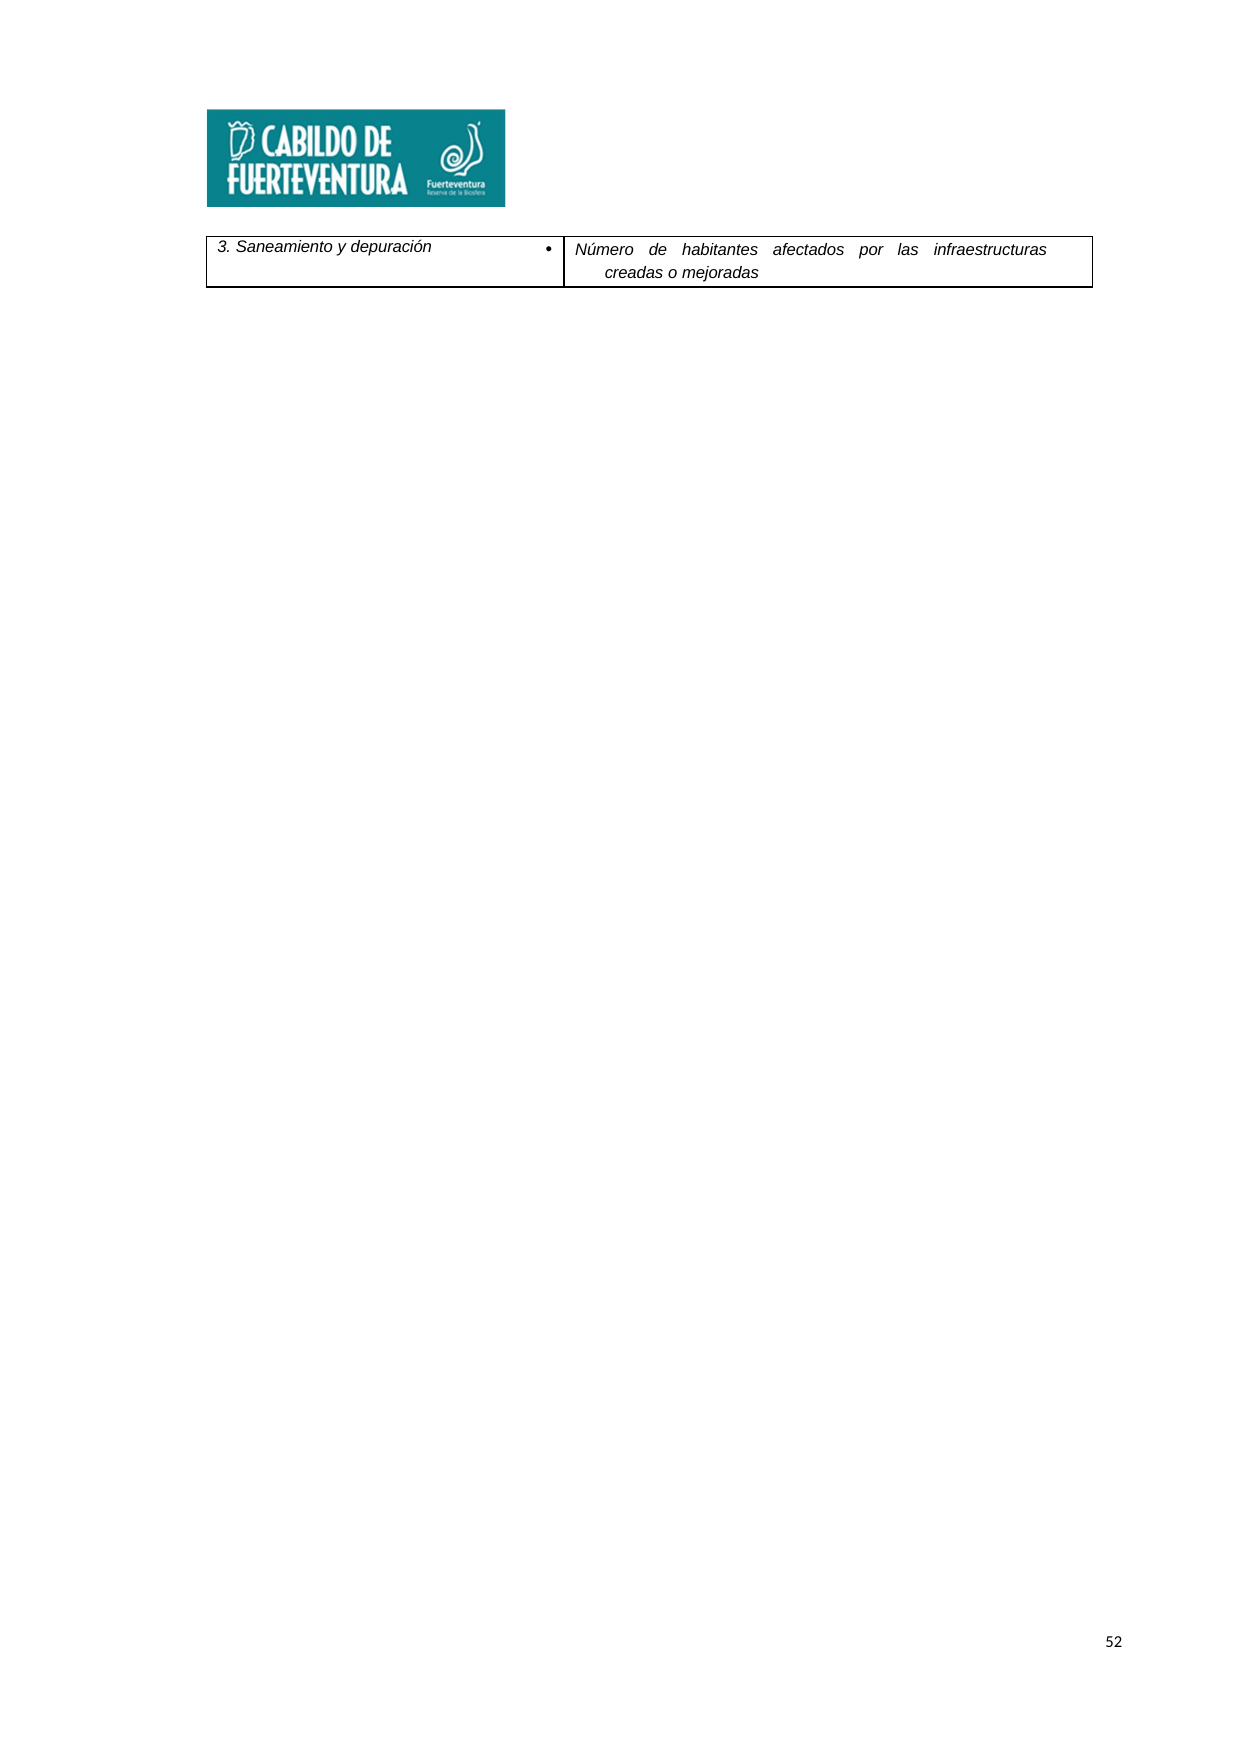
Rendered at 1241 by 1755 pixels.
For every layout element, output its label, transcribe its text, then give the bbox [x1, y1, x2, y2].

table_cell Número de habitantes afectados por las infraestructuras creadas o mejoradas [565, 237, 1092, 286]
table_cell 3. Saneamiento y depuración [207, 237, 563, 286]
